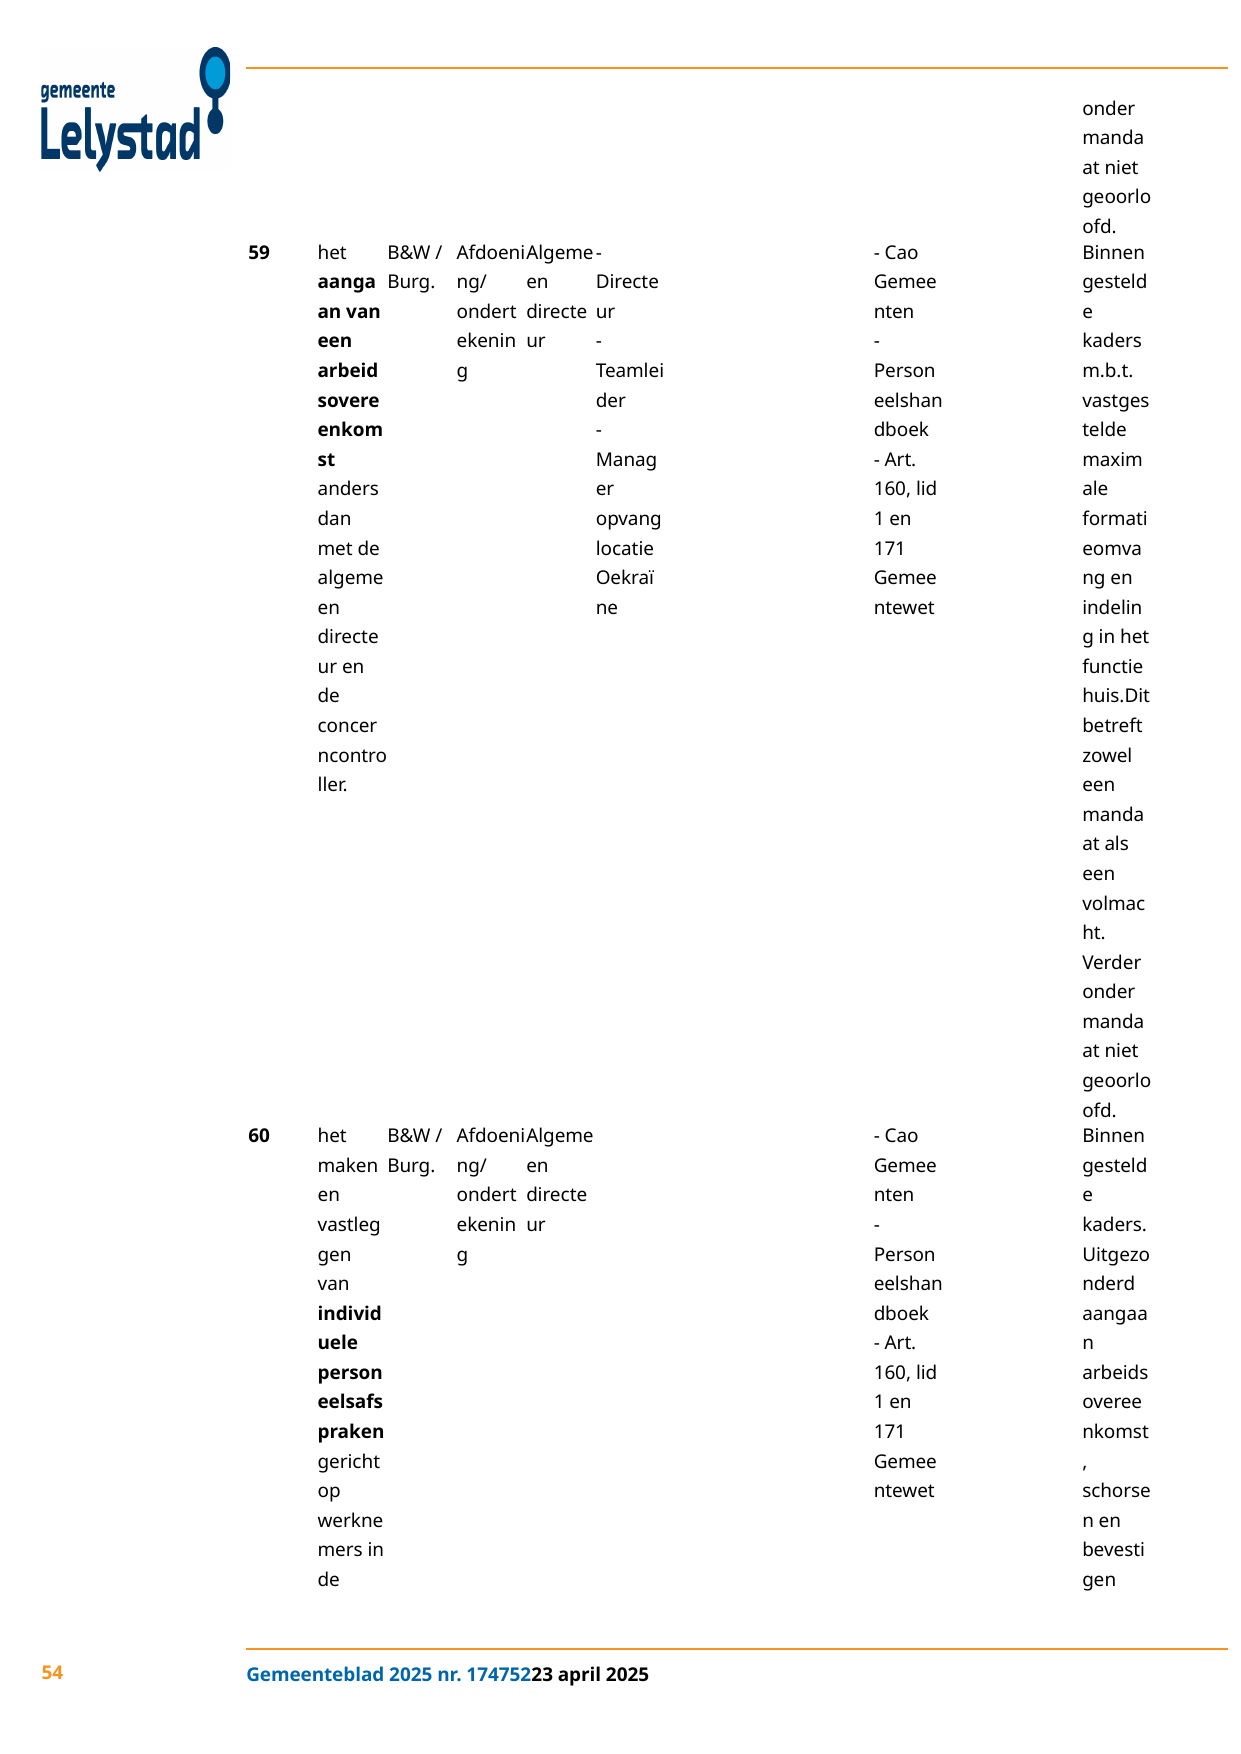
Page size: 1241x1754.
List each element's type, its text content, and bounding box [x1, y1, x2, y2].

table_cell [943, 95, 1013, 239]
table_cell [874, 95, 943, 239]
table_cell [248, 95, 317, 239]
table_cell [456, 95, 526, 239]
table_cell [596, 1123, 665, 1592]
table_cell [1013, 95, 1082, 239]
table_cell ondermandaat niet geoorloofd. [1082, 95, 1152, 239]
table_cell B&W / Burg. [387, 1123, 456, 1592]
table_cell Algemeen directeur [526, 239, 596, 1122]
table_cell Binnen gestelde kaders. Uitgezonderd aangaan arbeidsovereenkomst, schorsen en bevestigen [1082, 1123, 1152, 1592]
table_cell [735, 239, 804, 1122]
table_cell [1013, 239, 1082, 1122]
table_cell [596, 95, 665, 239]
table_cell - Directeur - Teamleider - Manager opvanglocatie Oekraïne [596, 239, 665, 1122]
table_cell Afdoening/ondertekening [456, 239, 526, 1122]
table_cell Algemeen directeur [526, 1123, 596, 1592]
table_cell [665, 1123, 734, 1592]
table_cell [387, 95, 456, 239]
table_cell [735, 1123, 804, 1592]
table_cell [804, 1123, 873, 1592]
table_cell [665, 239, 734, 1122]
table_cell [943, 239, 1013, 1122]
table_cell [665, 95, 734, 239]
table_cell 60 [248, 1123, 317, 1592]
picture [41, 47, 231, 172]
table_cell - Cao Gemeenten - Personeelshandboek - Art. 160, lid 1 en 171 Gemeentewet [874, 1123, 943, 1592]
table_cell 59 [248, 239, 317, 1122]
table_cell [943, 1123, 1013, 1592]
table_cell [1013, 1123, 1082, 1592]
table_cell [804, 239, 873, 1122]
table_cell B&W / Burg. [387, 239, 456, 1122]
table_cell [804, 95, 873, 239]
table_cell het aangaan van een arbeidsovereenkomst anders dan met de algemeen directeur en de concerncontroller. [318, 239, 387, 1122]
table_cell - Cao Gemeenten - Personeelshandboek - Art. 160, lid 1 en 171 Gemeentewet [874, 239, 943, 1122]
table_cell het maken en vastleggen van individuele personeelsafspraken gericht op werknemers in de [318, 1123, 387, 1592]
table_cell [735, 95, 804, 239]
table_cell [318, 95, 387, 239]
table_cell Binnen gestelde kaders m.b.t. vastgestelde maximale formatieomvang en indeling in het functiehuis.Dit betreft zowel een mandaat als een volmacht. Verder ondermandaat niet geoorloofd. [1082, 239, 1152, 1122]
table_cell [526, 95, 596, 239]
table_cell Afdoening/ondertekening [456, 1123, 526, 1592]
